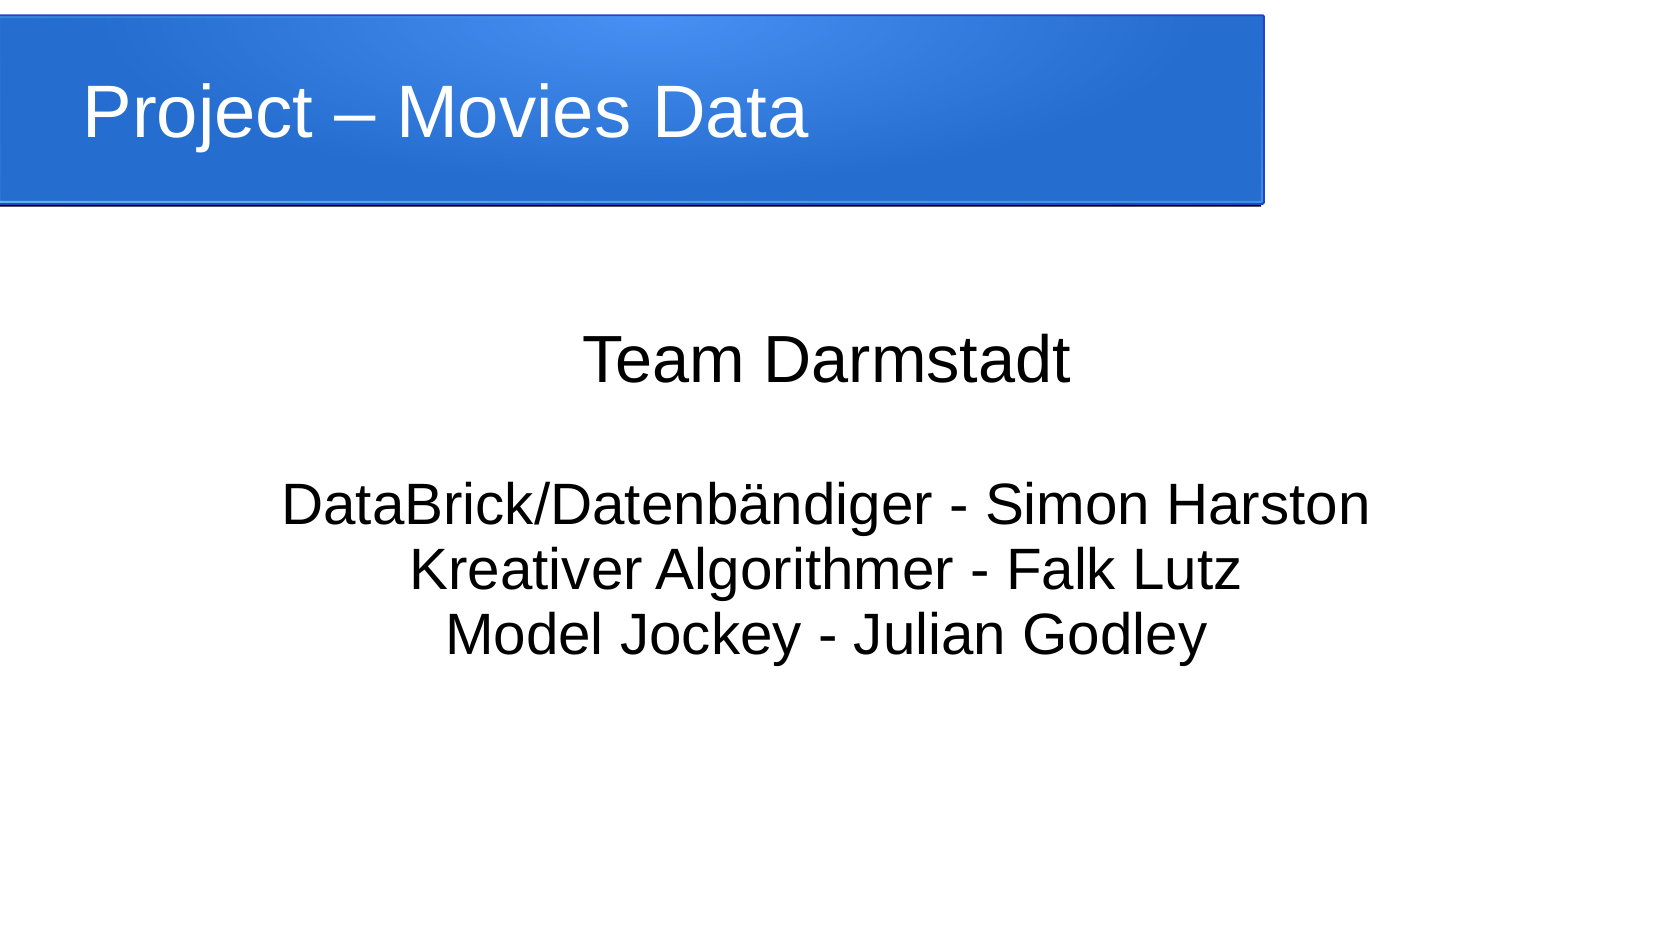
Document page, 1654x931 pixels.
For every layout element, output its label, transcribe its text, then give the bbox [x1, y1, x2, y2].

title Project – Movies Data [82, 35, 1235, 189]
subtitle Team Darmstadt DataBrick/Datenbändiger - Simon Harston Kreativer Algorithmer - Falk Lutz Model Jockey - Julian Godley [82, 224, 1571, 764]
